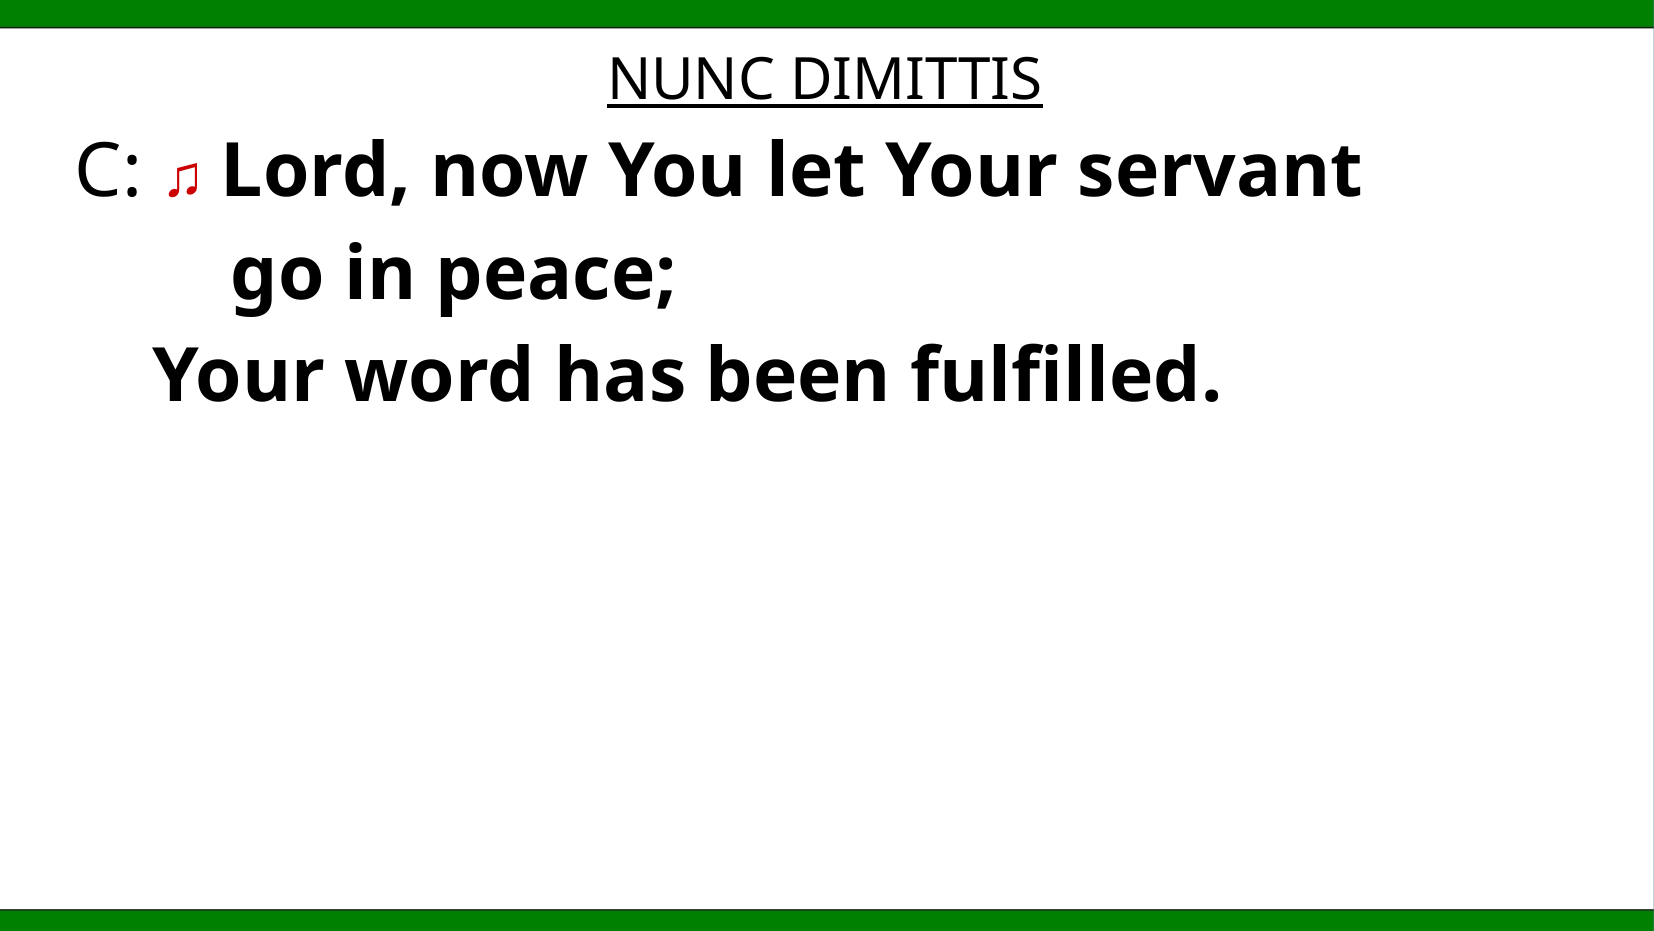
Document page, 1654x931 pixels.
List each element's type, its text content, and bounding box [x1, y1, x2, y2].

picture [0, 0, 1654, 931]
text_box NUNC DIMITTIS C: ♫ Lord, now You let Your servant go in peace; Your word has been fulfilled. [60, 30, 1591, 422]
